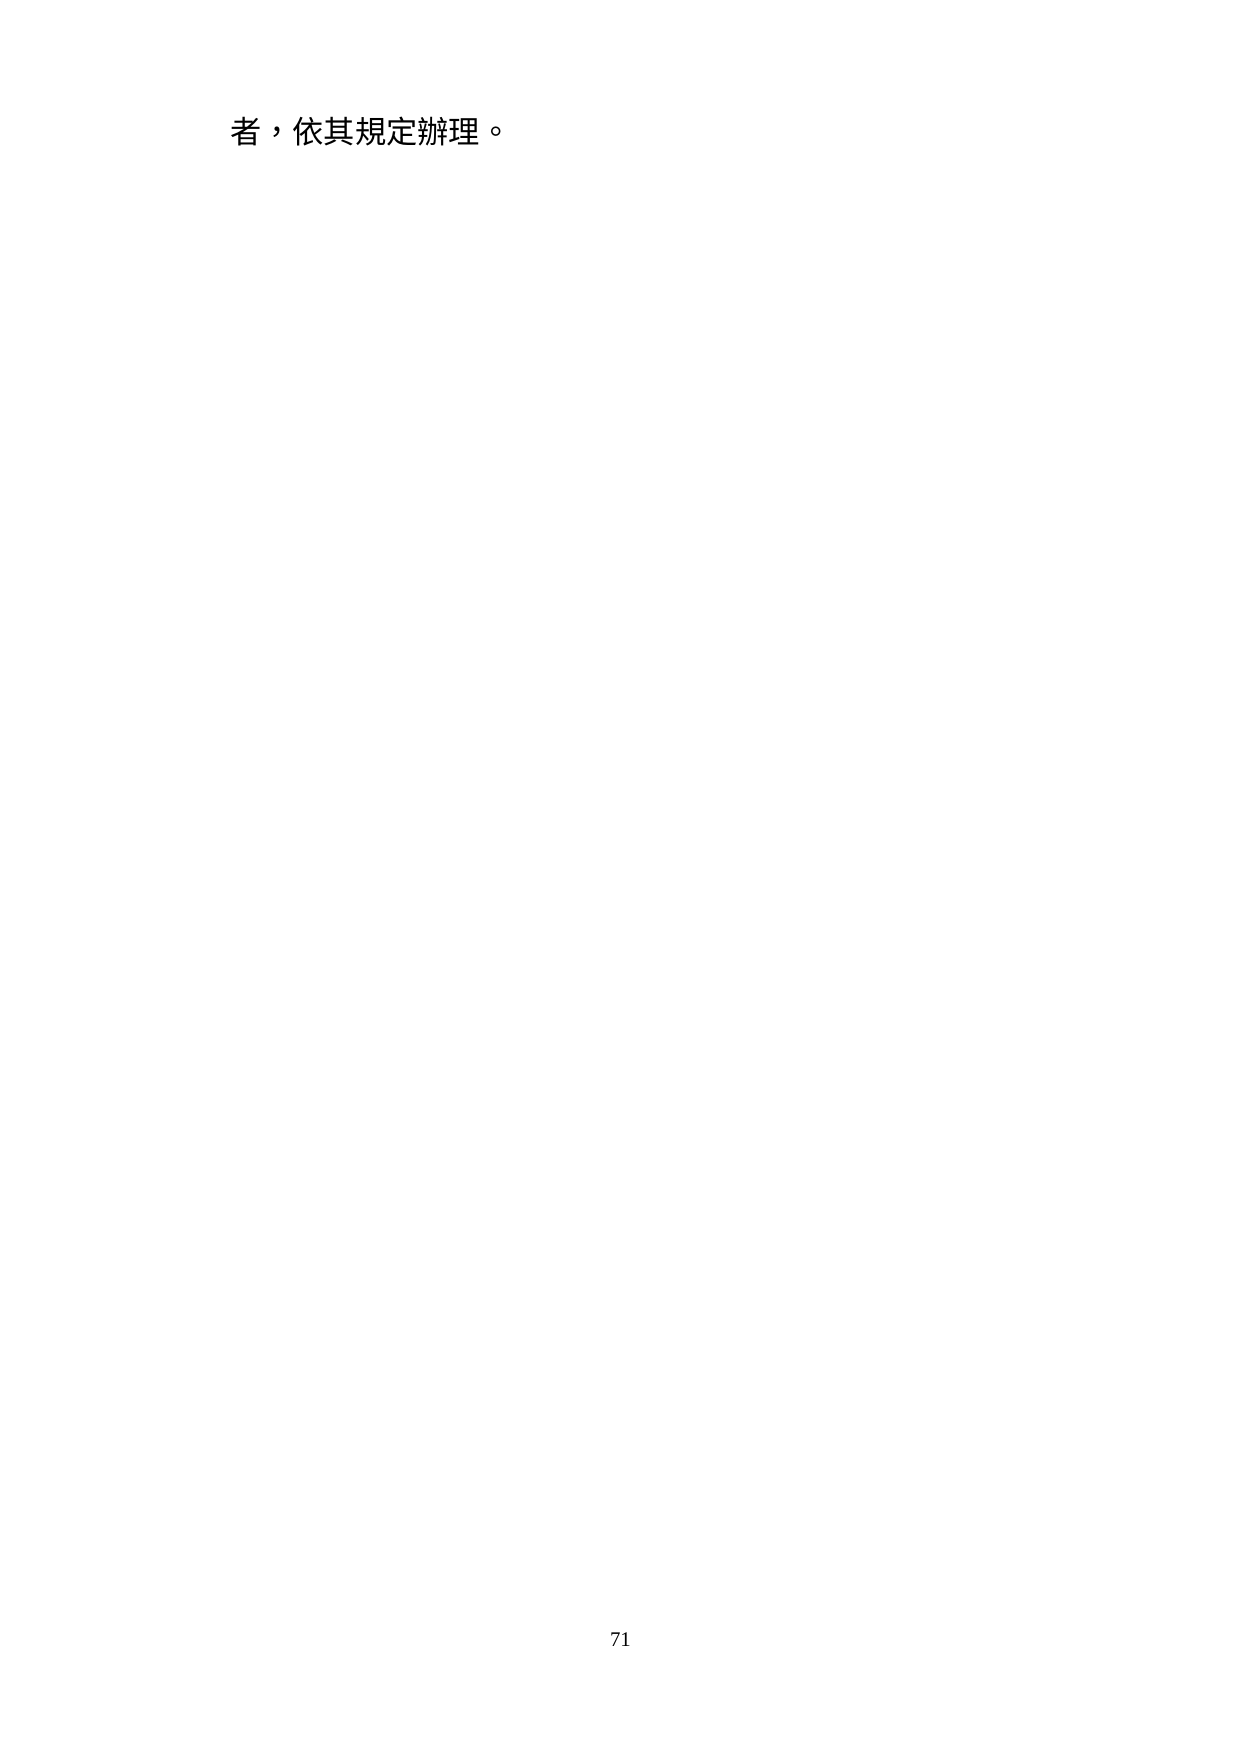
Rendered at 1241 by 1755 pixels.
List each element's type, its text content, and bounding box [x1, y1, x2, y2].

text 者，依其規定辦理。 [130, 108, 1110, 153]
